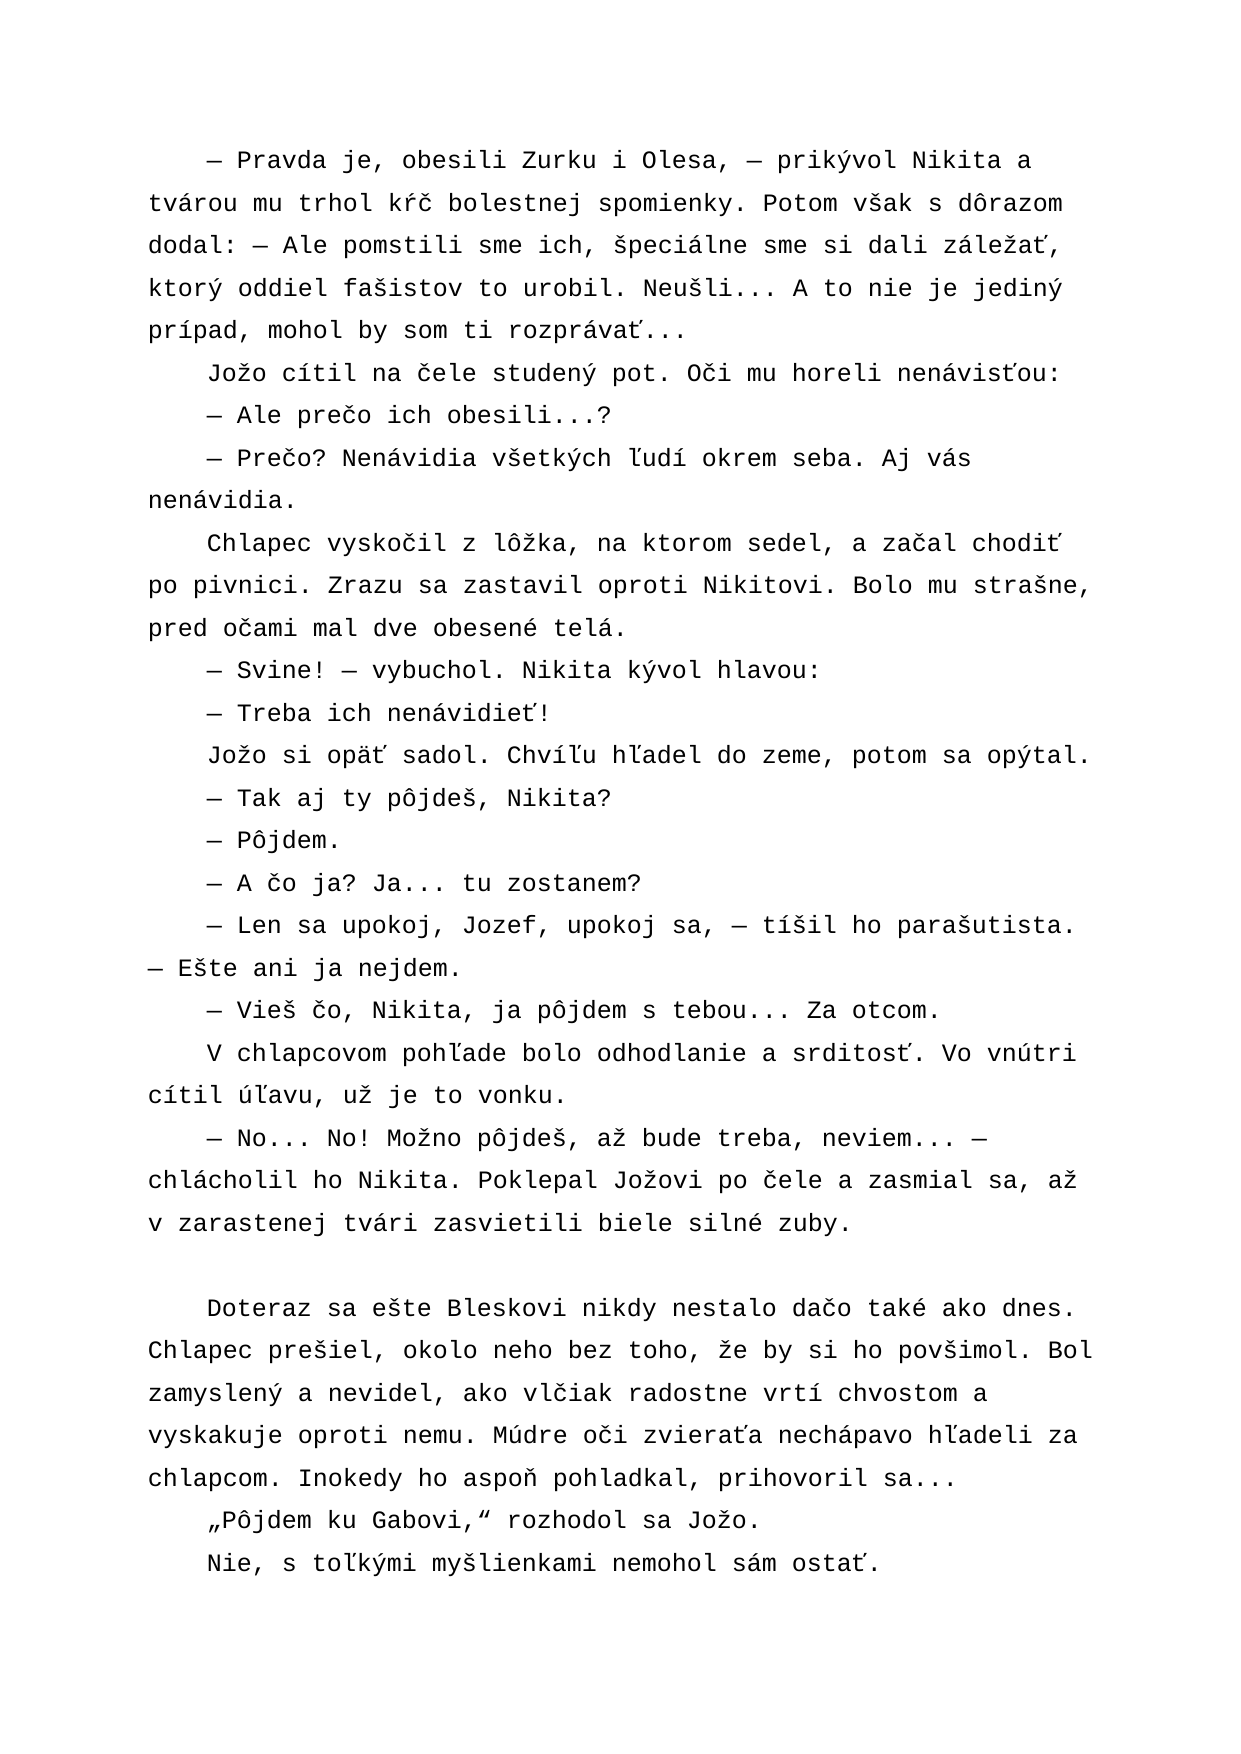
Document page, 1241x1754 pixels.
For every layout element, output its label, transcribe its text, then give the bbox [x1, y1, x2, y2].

text Jožo cítil na čele studený pot. Oči mu horeli nenávisťou: [148, 360, 1093, 388]
text — Pravda je, obesili Zurku i Olesa, — prikývol Nikita a tvárou mu trhol kŕč bolestnej spomienky. Potom však s dôrazom dodal: — Ale pomstili sme ich, špeciálne sme si dali záležať, ktorý oddiel fašistov to urobil. Neušli... A to nie je jediný prípad, mohol by som ti rozprávať... [148, 148, 1093, 346]
text — Treba ich nenávidieť! [148, 700, 1093, 728]
text — Tak aj ty pôjdeš, Nikita? [148, 785, 1093, 813]
text Jožo si opäť sadol. Chvíľu hľadel do zeme, potom sa opýtal. [148, 743, 1093, 771]
text — Ale prečo ich obesili...? [148, 403, 1093, 431]
text — Len sa upokoj, Jozef, upokoj sa, — tíšil ho parašutista. — Ešte ani ja nejdem. [148, 913, 1093, 983]
text Doteraz sa ešte Bleskovi nikdy nestalo dačo také ako dnes. Chlapec prešiel, okolo neho bez toho, že by si ho povšimol. Bol zamyslený a nevidel, ako vlčiak radostne vrtí chvostom a vyskakuje oproti nemu. Múdre oči zvieraťa nechápavo hľadeli za chlapcom. Inokedy ho aspoň pohladkal, prihovoril sa... [148, 1295, 1093, 1493]
text „Pôjdem ku Gabovi,“ rozhodol sa Jožo. [148, 1508, 1093, 1536]
text — A čo ja? Ja... tu zostanem? [148, 870, 1093, 898]
text — Pôjdem. [148, 828, 1093, 856]
text V chlapcovom pohľade bolo odhodlanie a srditosť. Vo vnútri cítil úľavu, už je to vonku. [148, 1040, 1093, 1111]
text — No... No! Možno pôjdeš, až bude treba, neviem... — chlácholil ho Nikita. Poklepal Jožovi po čele a zasmial sa, až v zarastenej tvári zasvietili biele silné zuby. [148, 1125, 1093, 1238]
text — Prečo? Nenávidia všetkých ľudí okrem seba. Aj vás nenávidia. [148, 445, 1093, 516]
text — Svine! — vybuchol. Nikita kývol hlavou: [148, 658, 1093, 686]
text Chlapec vyskočil z lôžka, na ktorom sedel, a začal chodiť po pivnici. Zrazu sa zastavil oproti Nikitovi. Bolo mu strašne, pred očami mal dve obesené telá. [148, 530, 1093, 643]
text — Vieš čo, Nikita, ja pôjdem s tebou... Za otcom. [148, 998, 1093, 1026]
text Nie, s toľkými myšlienkami nemohol sám ostať. [148, 1550, 1093, 1578]
